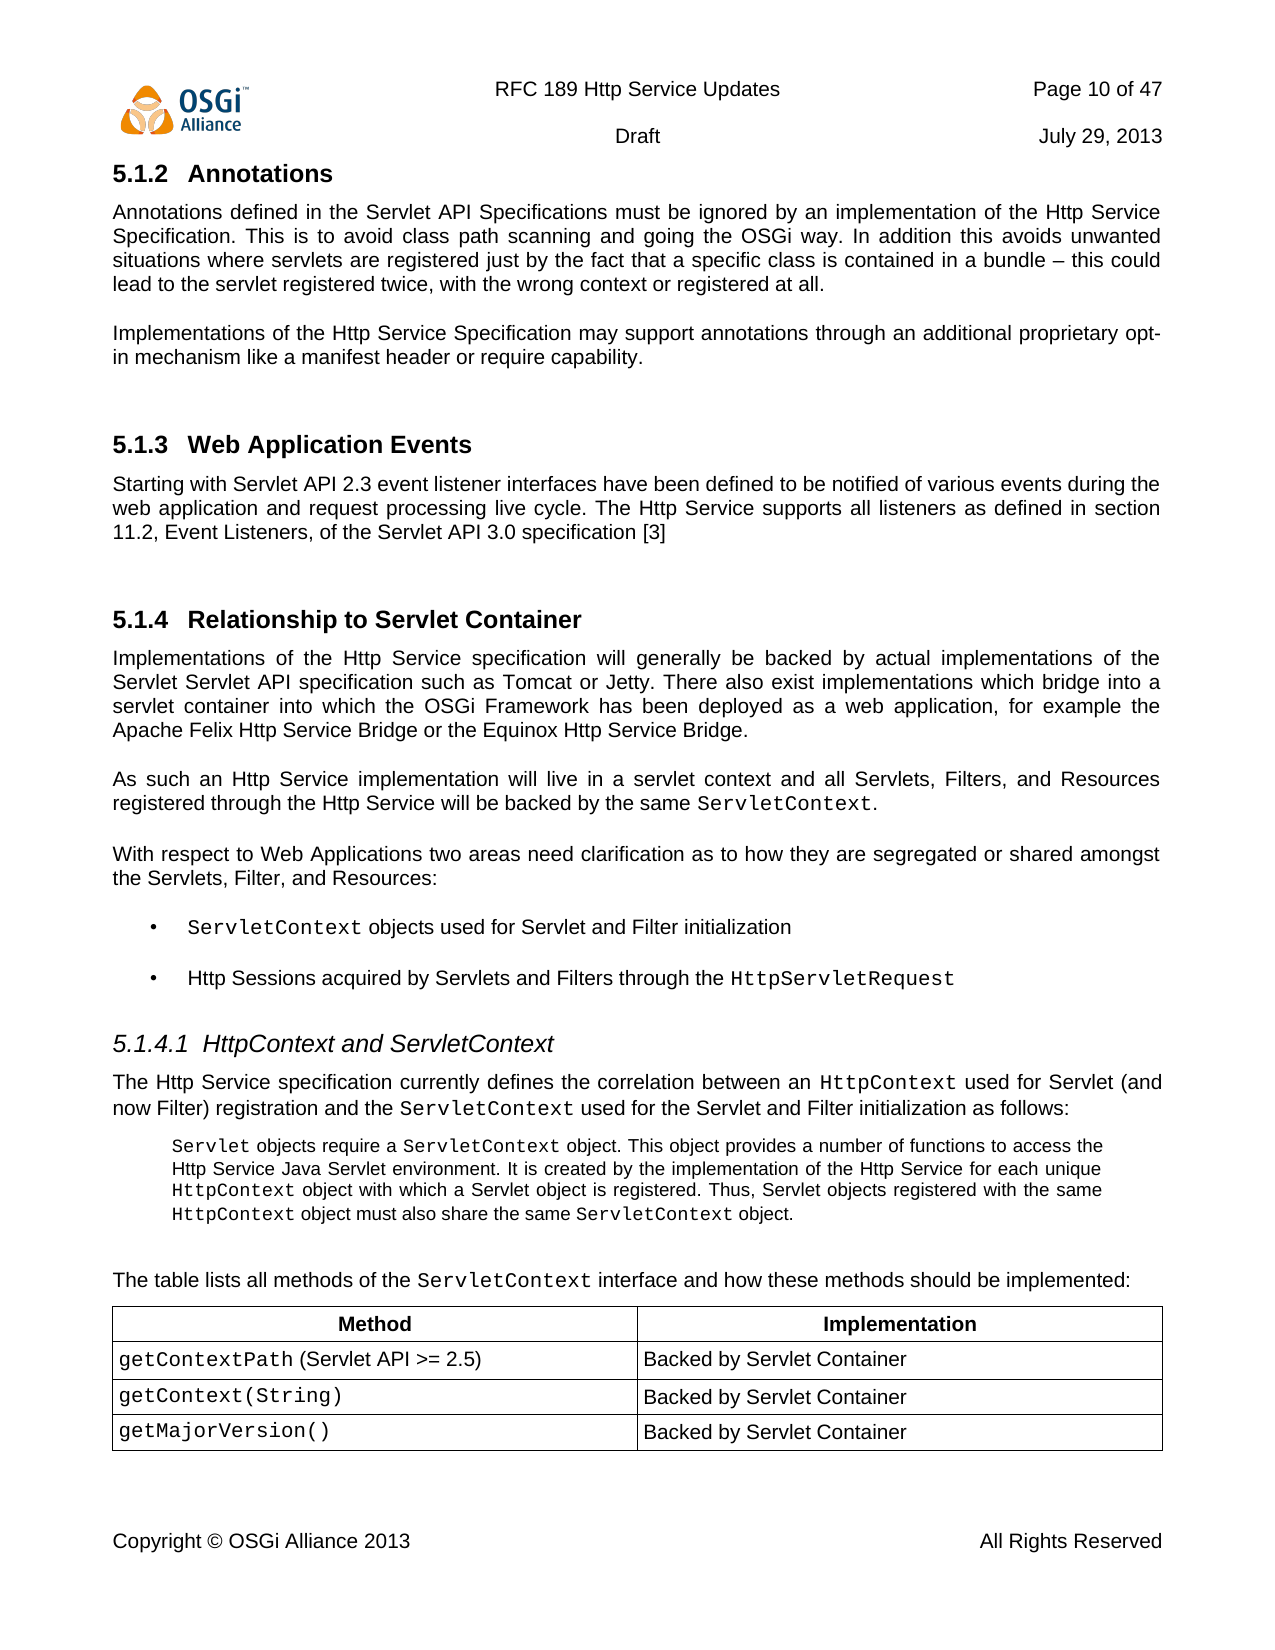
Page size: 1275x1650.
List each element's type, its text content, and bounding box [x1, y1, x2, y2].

text As such an Http Service implementation will live in a servlet context and all Servlets, Filters, and Resources registered through the Http Service will be backed by the same ServletContext. [112, 767, 1162, 817]
text The Http Service specification currently defines the correlation between an HttpContext used for Servlet (and now Filter) registration and the ServletContext used for the Servlet and Filter initialization as follows: [112, 1070, 1162, 1122]
text Starting with Servlet API 2.3 event listener interfaces have been defined to be notified of various events during the web application and request processing live cycle. The Http Service supports all listeners as defined in section 11.2, Event Listeners, of the Servlet API 3.0 specification [3]. [112, 472, 1162, 543]
table_cell getContextPath (Servlet API >= 2.5) [113, 1342, 637, 1379]
subtitle HttpContext and ServletContext [112, 1029, 1162, 1058]
table_cell Backed by Servlet Container [638, 1415, 1162, 1450]
table_cell getContext(String) [113, 1380, 637, 1414]
table_cell Backed by Servlet Container [638, 1342, 1162, 1379]
text Annotations defined in the Servlet API Specifications must be ignored by an implementation of the Http Service Specification. This is to avoid class path scanning and going the OSGi way. In addition this avoids unwanted situations where servlets are registered just by the fact that a specific class is contained in a bundle – this could lead to the servlet registered twice, with the wrong context or registered at all. [112, 200, 1162, 296]
table_header Implementation [638, 1307, 1162, 1341]
text Implementations of the Http Service specification will generally be backed by actual implementations of the Servlet Servlet API specification such as Tomcat or Jetty. There also exist implementations which bridge into a servlet container into which the OSGi Framework has been deployed as a web application, for example the Apache Felix Http Service Bridge or the Equinox Http Service Bridge. [112, 646, 1162, 742]
subtitle Web Application Events [112, 430, 1162, 459]
picture [113, 78, 257, 142]
text The table lists all methods of the ServletContext interface and how these methods should be implemented: [112, 1268, 1162, 1293]
table_header Method [113, 1307, 637, 1341]
table_cell getMajorVersion() [113, 1415, 637, 1450]
text Implementations of the Http Service Specification may support annotations through an additional proprietary opt-in mechanism like a manifest header or require capability. [112, 321, 1162, 369]
text Servlet objects require a ServletContext object. This object provides a number of functions to access the Http Service Java Servlet environment. It is created by the implementation of the Http Service for each unique HttpContext object with which a Servlet object is registered. Thus, Servlet objects registered with the same HttpContext object must also share the same ServletContext object. [172, 1134, 1103, 1226]
subtitle Annotations [112, 159, 1162, 188]
list ServletContext objects used for Servlet and Filter initialization [150, 915, 1162, 941]
text With respect to Web Applications two areas need clarification as to how they are segregated or shared amongst the Servlets, Filter, and Resources: [112, 842, 1162, 890]
subtitle Relationship to Servlet Container [112, 605, 1162, 634]
list Http Sessions acquired by Servlets and Filters through the HttpServletRequest [150, 966, 1162, 991]
table_cell Backed by Servlet Container [638, 1380, 1162, 1414]
